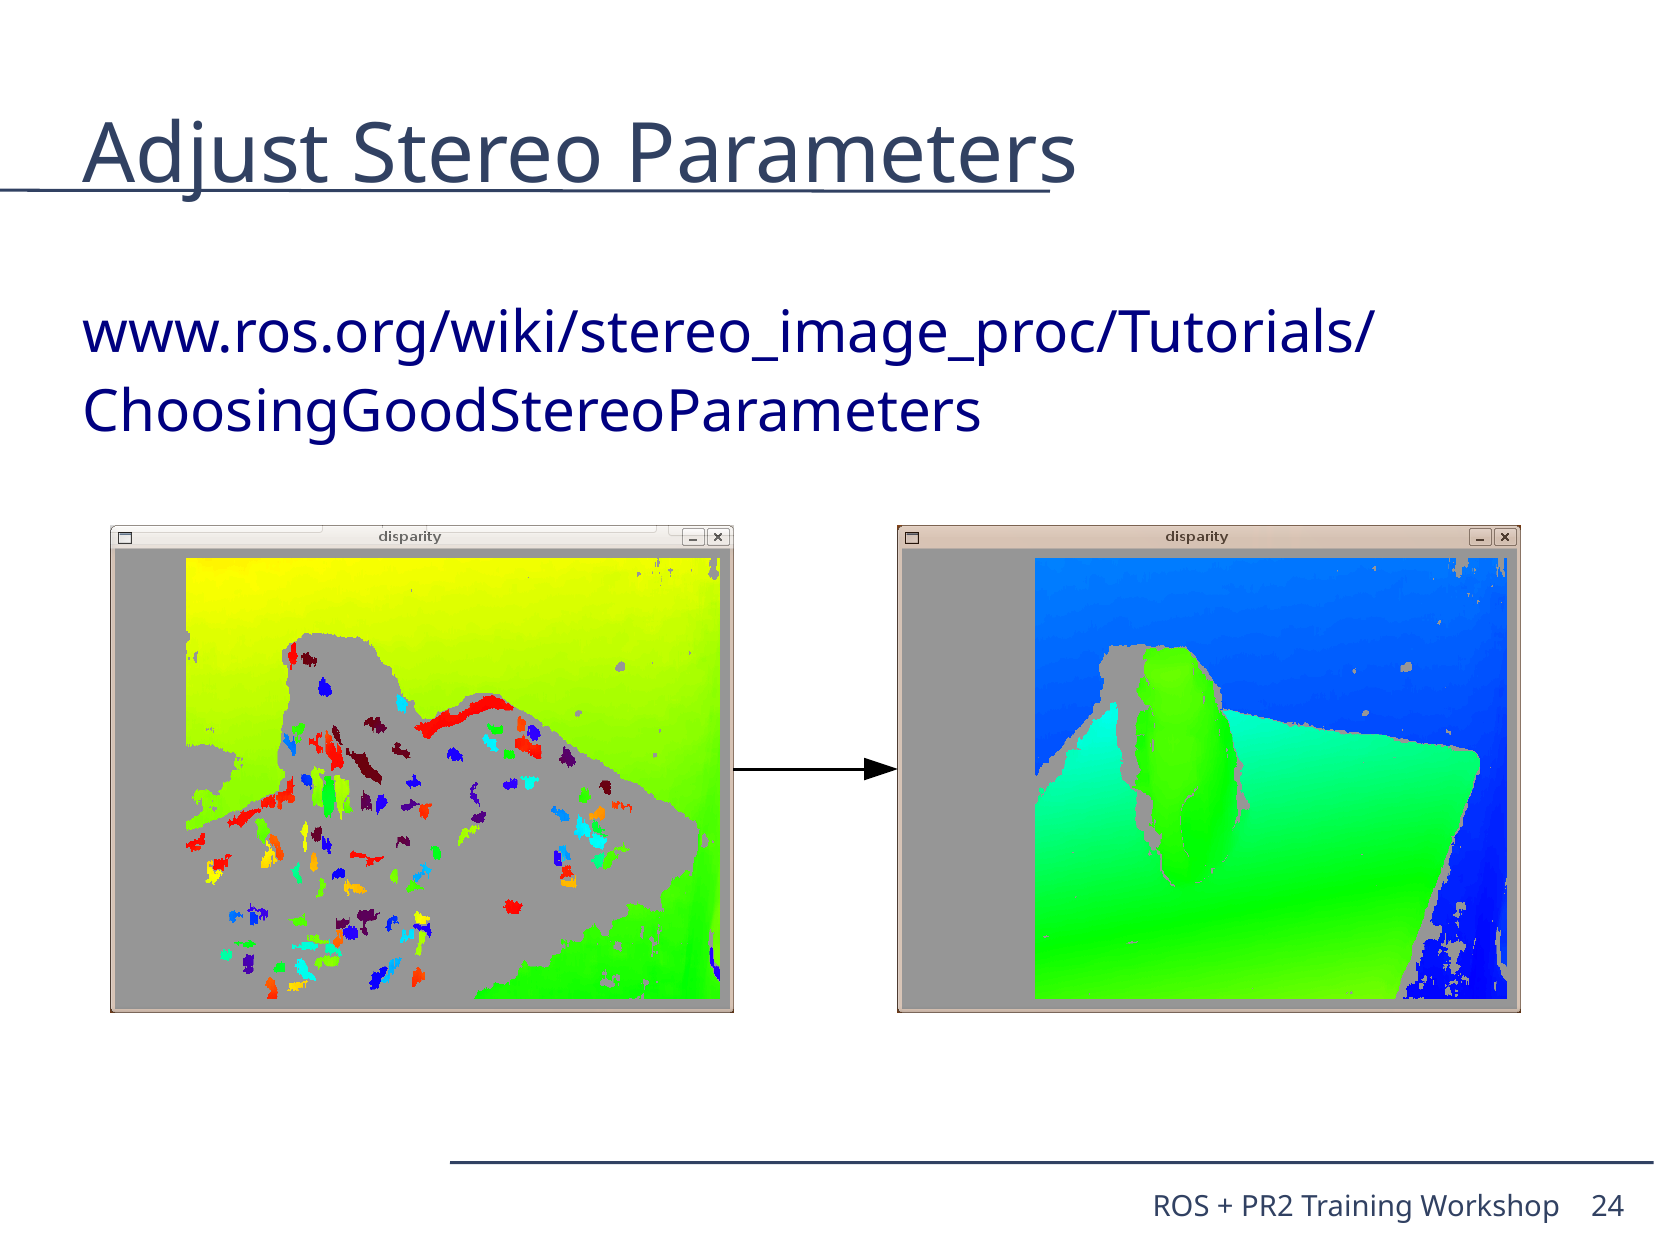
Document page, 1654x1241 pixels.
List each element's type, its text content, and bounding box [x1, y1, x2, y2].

list www.ros.org/wiki/stereo_image_proc/Tutorials/ ChoosingGoodStereoParameters [82, 290, 1571, 638]
title Adjust Stereo Parameters [82, 75, 1571, 226]
picture [110, 525, 734, 1013]
picture [897, 525, 1521, 1013]
